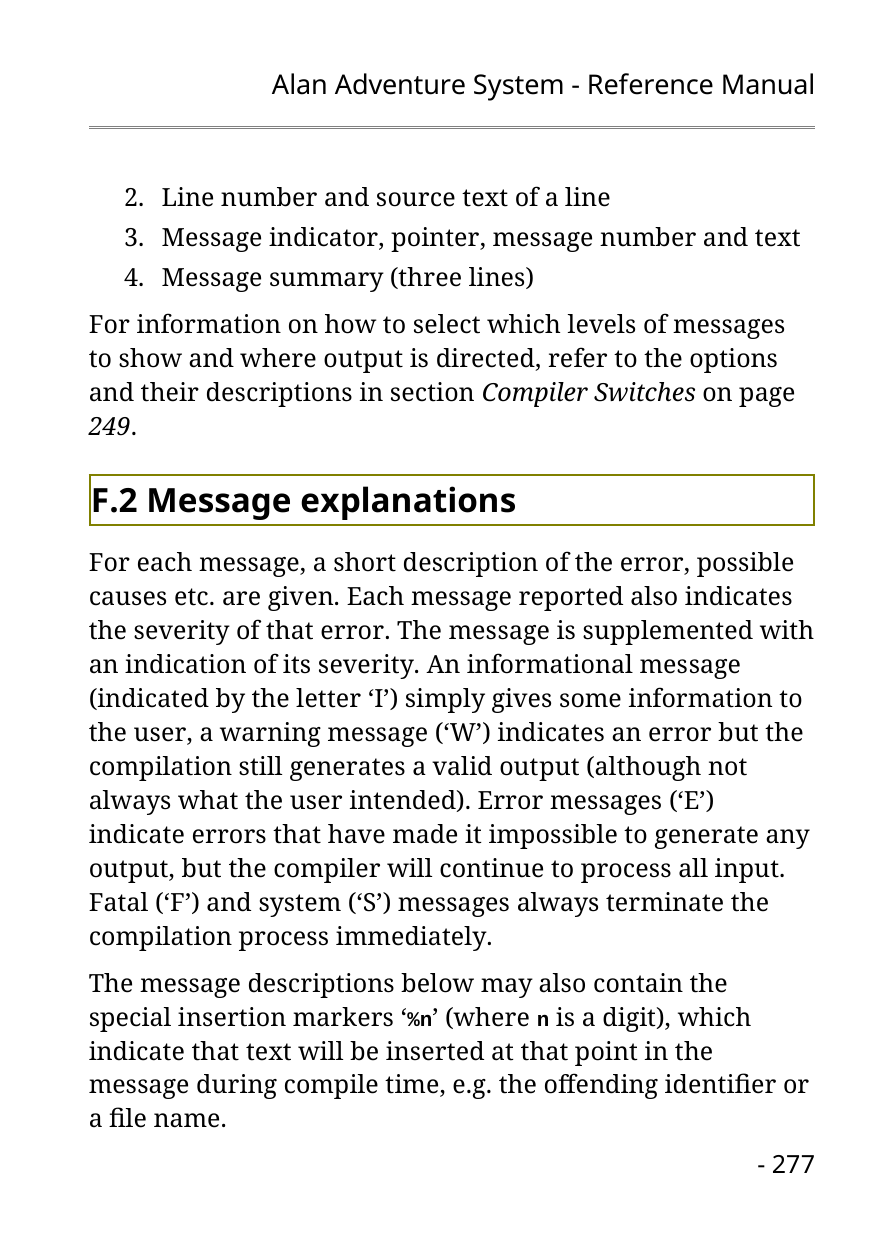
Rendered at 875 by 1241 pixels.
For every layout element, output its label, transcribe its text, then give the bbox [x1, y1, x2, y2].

text For each message, a short description of the error, possible causes etc. are giv­en. Each message reported also indicates the severity of that error. The mes­sage is supplemented with an indication of its severity. An informational mes­sage (indicated by the letter ‘I’) simply gives some information to the user, a warning message (‘W’) indicates an error but the compilation still generates a valid out­put (although not always what the user intended). Error messages (‘E’) indicate errors that have made it impossible to generate any output, but the compiler will continue to process all input. Fatal (‘F’) and system (‘S’) messages always terminate the compilation process immediately. [88, 545, 815, 953]
list Message summary (three lines) [124, 260, 815, 294]
subtitle Message explanations [91, 476, 813, 524]
list Line number and source text of a line [124, 180, 815, 214]
text For information on how to select which levels of messages to show and where output is directed, refer to the options and their descriptions in section Compiler Switches on page 201. [88, 307, 815, 442]
list Message indicator, pointer, message number and text [124, 220, 815, 254]
text The message descriptions below may also contain the special insertion mark­ers ‘%n’ (where n is a digit), which indicate that text will be inserted at that point in the message during compile time, e.g. the offending identifier or a file name. [88, 966, 815, 1135]
